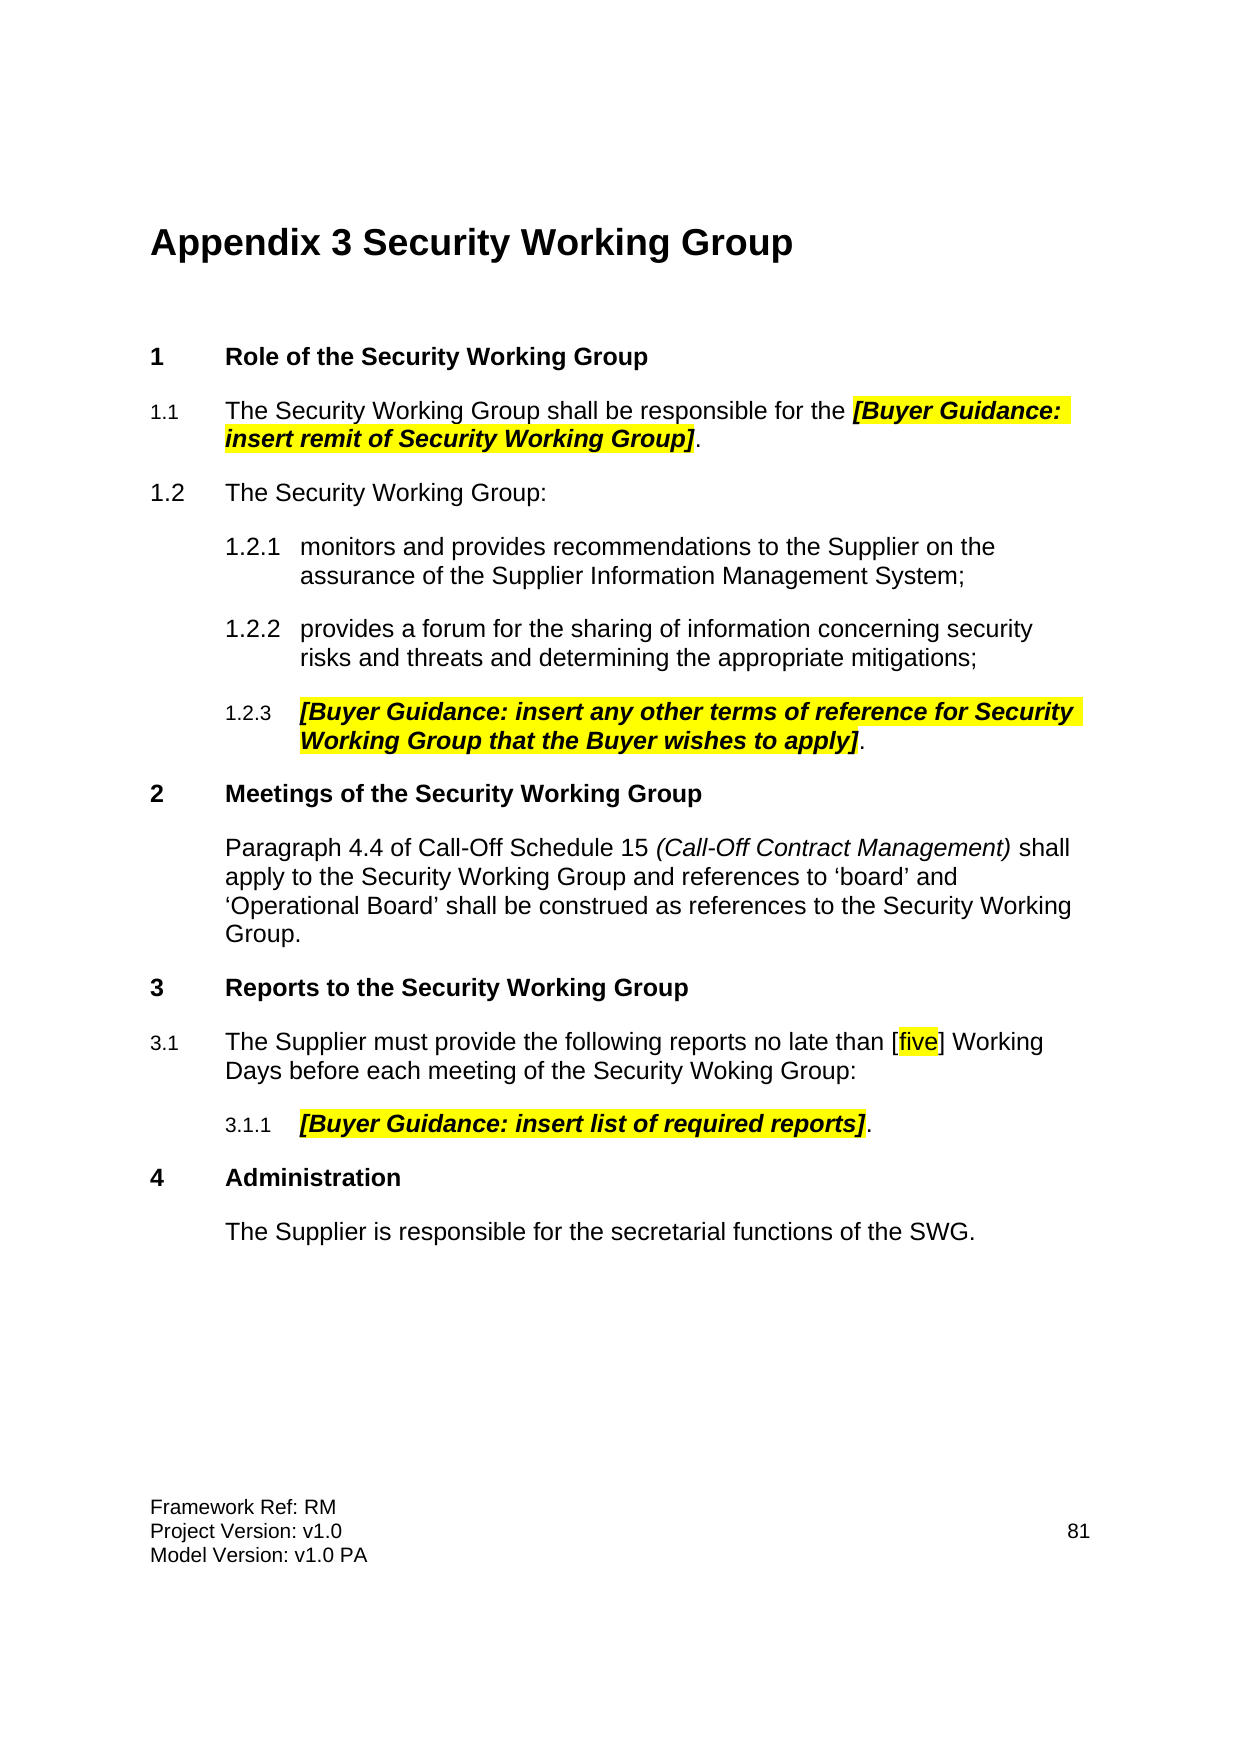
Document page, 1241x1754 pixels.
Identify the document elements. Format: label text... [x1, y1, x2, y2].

list Reports to the Security Working Group [150, 973, 1090, 1002]
list Role of the Security Working Group [150, 342, 1090, 371]
list provides a forum for the sharing of information concerning security risks and threats and determining the appropriate mitigations; [225, 614, 1090, 672]
list The Supplier is responsible for the secretarial functions of the SWG. [225, 1217, 1090, 1246]
list The Security Working Group shall be responsible for the [Buyer Guidance: insert remit of Security Working Group]. [150, 396, 1090, 453]
list Administration [150, 1163, 1090, 1192]
list Paragraph 4.4 of Call-Off Schedule 15 (Call-Off Contract Management) shall apply to the Security Working Group and references to ‘board’ and ‘Operational Board’ shall be construed as references to the Security Working Group. [225, 833, 1090, 948]
list The Supplier must provide the following reports no late than [five] Working Days before each meeting of the Security Woking Group: [150, 1027, 1090, 1084]
list [Buyer Guidance: insert any other terms of reference for Security Working Group that the Buyer wishes to apply]. [225, 697, 1090, 754]
list [Buyer Guidance: insert list of required reports]. [225, 1109, 1090, 1138]
list Security Working Group [150, 220, 1090, 263]
list Meetings of the Security Working Group [150, 779, 1090, 808]
list monitors and provides recommendations to the Supplier on the assurance of the Supplier Information Management System; [225, 532, 1090, 589]
list The Security Working Group: [150, 478, 1090, 507]
